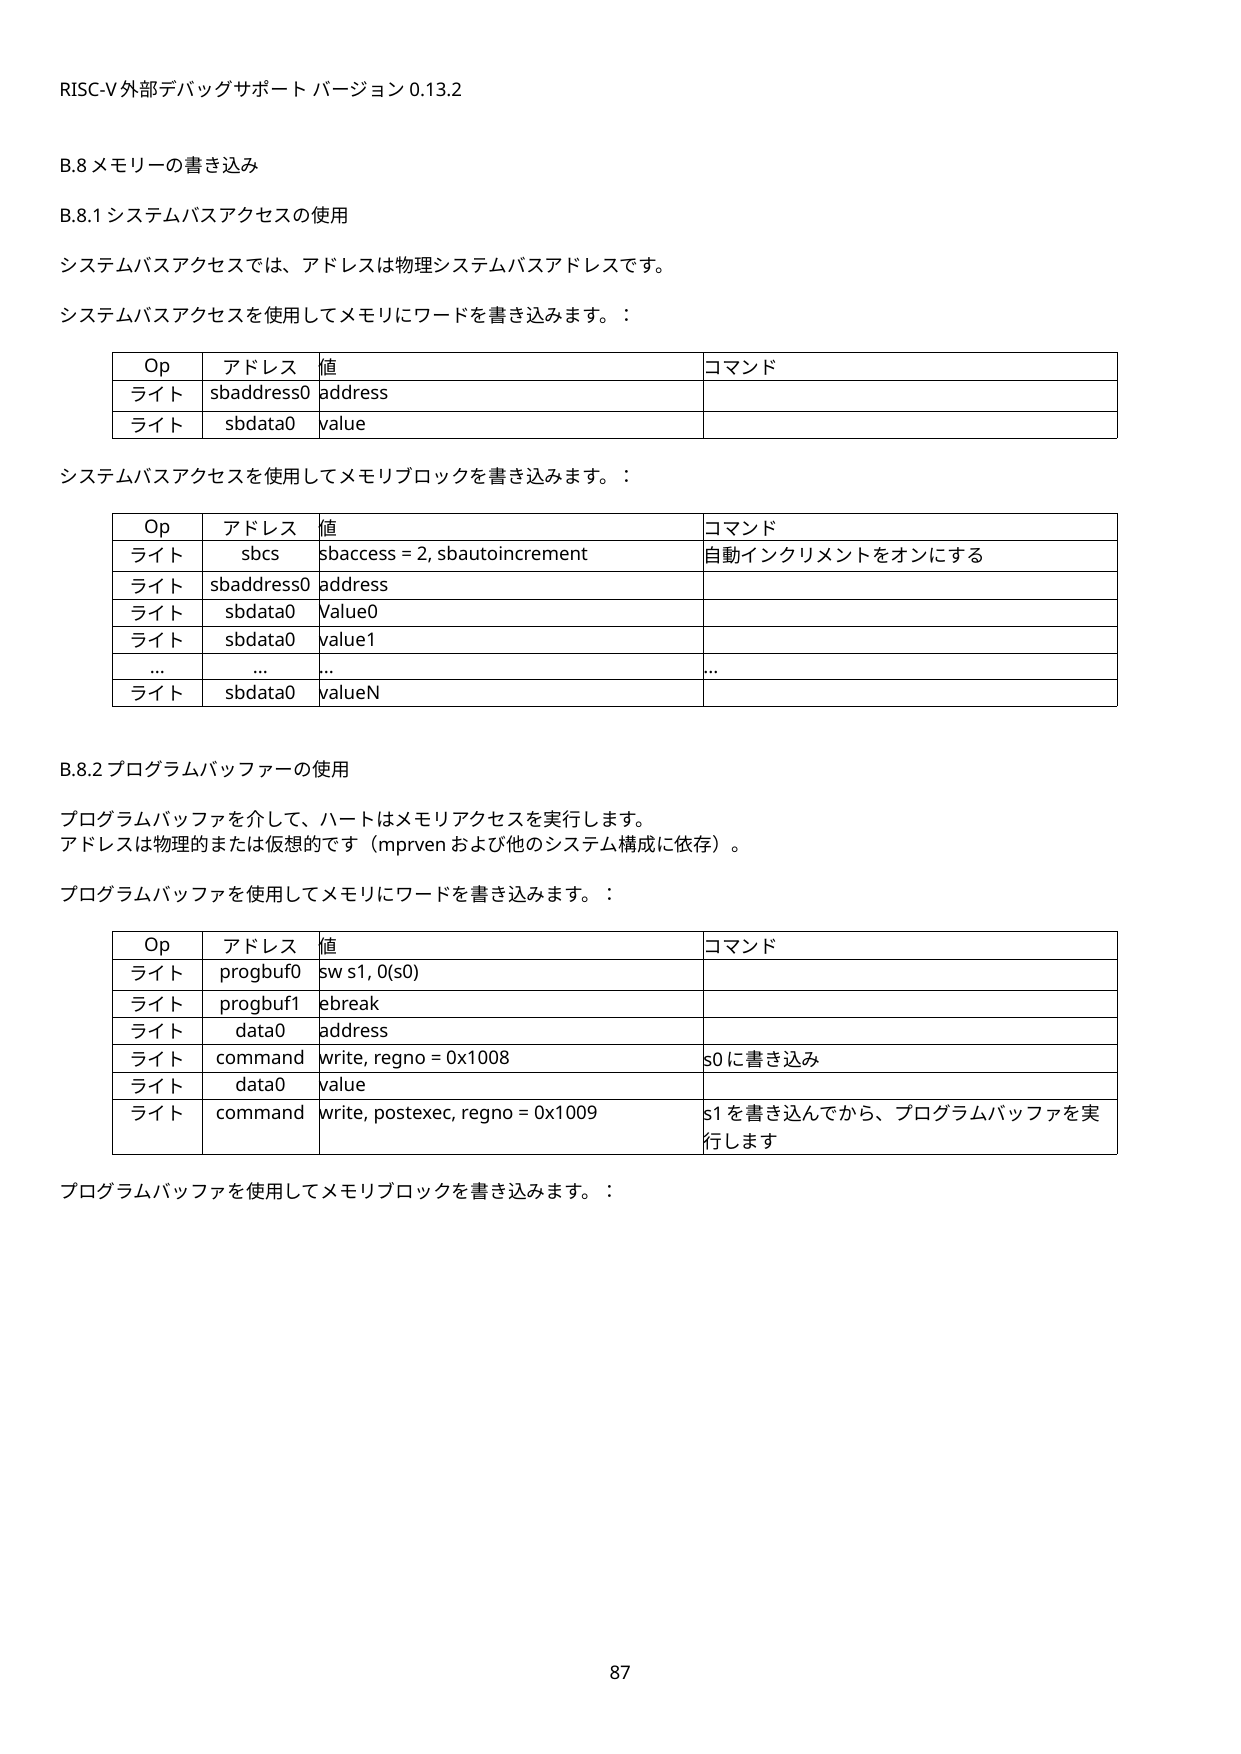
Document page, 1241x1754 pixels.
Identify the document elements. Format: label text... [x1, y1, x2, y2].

text システムバスアクセスでは、アドレスは物理システムバスアドレスです。 [59, 252, 1181, 277]
table_cell command [203, 1045, 319, 1072]
table_cell [704, 1018, 1117, 1044]
table_cell ... [203, 654, 319, 679]
table_cell ライト [113, 960, 202, 990]
table_cell progbuf1 [203, 991, 319, 1017]
table_cell value [320, 1073, 703, 1099]
table_cell ライト [113, 991, 202, 1017]
table_header コマンド [704, 514, 1117, 540]
table_cell value1 [320, 627, 703, 653]
table_cell value [320, 412, 703, 438]
table_cell address [320, 381, 703, 411]
table_cell address [320, 1018, 703, 1044]
table_cell [704, 600, 1117, 626]
table_cell ライト [113, 1018, 202, 1044]
table_cell write, postexec, regno = 0x1009 [320, 1100, 703, 1153]
table_cell ... [320, 654, 703, 679]
table_cell ... [113, 654, 202, 679]
table_header コマンド [704, 353, 1117, 379]
text システムバスアクセスを使用してメモリブロックを書き込みます。： [59, 463, 1181, 488]
text プログラムバッファを使用してメモリブロックを書き込みます。： [59, 1178, 1181, 1203]
text B.8メモリーの書き込み [59, 152, 1181, 177]
table_cell ライト [113, 1100, 202, 1153]
table_cell progbuf0 [203, 960, 319, 990]
table_cell 自動インクリメントをオンにする [704, 541, 1117, 571]
table_cell address [320, 572, 703, 599]
table_cell sbdata0 [203, 680, 319, 706]
table_cell command [203, 1100, 319, 1153]
table_header アドレス [203, 353, 319, 379]
text システムバスアクセスを使用してメモリにワードを書き込みます。： [59, 302, 1181, 327]
table_cell ライト [113, 1045, 202, 1072]
table_cell s1を書き込んでから、プログラムバッファを実行します [704, 1100, 1117, 1153]
table_cell sw s1, 0(s0) [320, 960, 703, 990]
table_header Op [113, 353, 202, 379]
table_cell ebreak [320, 991, 703, 1017]
table_header 値 [320, 932, 703, 959]
table_cell sbaddress0 [203, 381, 319, 411]
table_header コマンド [704, 932, 1117, 959]
table_header 値 [320, 514, 703, 540]
table_cell ライト [113, 412, 202, 438]
table_cell valueN [320, 680, 703, 706]
table_cell [704, 381, 1117, 411]
table_cell ... [704, 654, 1117, 679]
table_cell ライト [113, 572, 202, 599]
table_cell [704, 627, 1117, 653]
table_cell data0 [203, 1073, 319, 1099]
table_cell sbdata0 [203, 627, 319, 653]
table_cell [704, 412, 1117, 438]
table_cell sbdata0 [203, 412, 319, 438]
table_header アドレス [203, 932, 319, 959]
text プログラムバッファを使用してメモリにワードを書き込みます。： [59, 881, 1181, 906]
table_cell ライト [113, 381, 202, 411]
table_cell data0 [203, 1018, 319, 1044]
table_header アドレス [203, 514, 319, 540]
table_cell [704, 991, 1117, 1017]
table_cell sbdata0 [203, 600, 319, 626]
table_cell write, regno = 0x1008 [320, 1045, 703, 1072]
table_cell s0に書き込み [704, 1045, 1117, 1072]
table_cell Value0 [320, 600, 703, 626]
table_cell [704, 572, 1117, 599]
text B.8.2プログラムバッファーの使用 [59, 756, 1181, 781]
text プログラムバッファを介して、ハートはメモリアクセスを実行します。 [59, 806, 1181, 831]
table_header Op [113, 932, 202, 959]
text アドレスは物理的または仮想的です（mprvenおよび他のシステム構成に依存）。 [59, 831, 1181, 856]
table_cell ライト [113, 627, 202, 653]
table_header Op [113, 514, 202, 540]
table_cell ライト [113, 1073, 202, 1099]
table_cell ライト [113, 680, 202, 706]
table_cell [704, 960, 1117, 990]
table_cell [704, 680, 1117, 706]
table_cell ライト [113, 541, 202, 571]
table_header 値 [320, 353, 703, 379]
table_cell ライト [113, 600, 202, 626]
table_cell sbaccess = 2, sbautoincrement [320, 541, 703, 571]
table_cell sbaddress0 [203, 572, 319, 599]
table_cell [704, 1073, 1117, 1099]
text B.8.1システムバスアクセスの使用 [59, 202, 1181, 227]
table_cell sbcs [203, 541, 319, 571]
